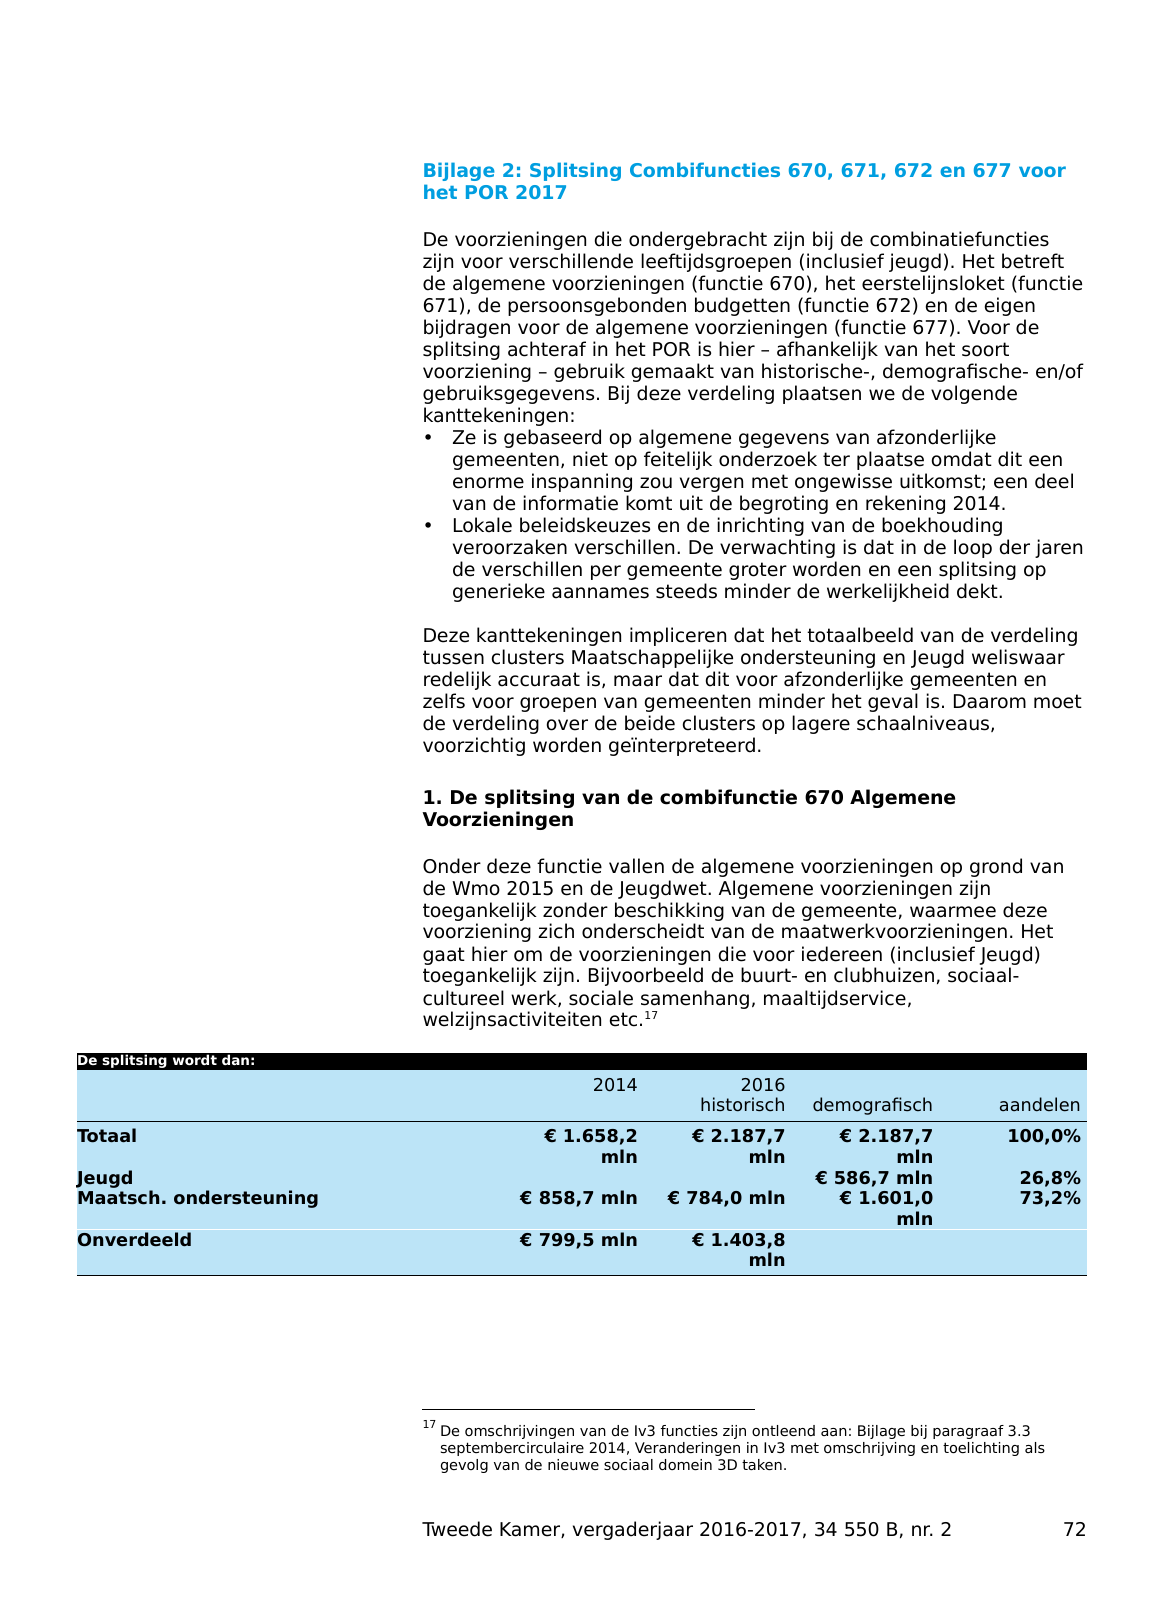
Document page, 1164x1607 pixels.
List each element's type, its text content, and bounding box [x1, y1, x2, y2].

table_cell € 1.403,8 mln [644, 1230, 791, 1275]
table_cell [791, 1070, 939, 1095]
text • Ze is gebaseerd op algemene gegevens van afzonderlijke gemeenten, niet op feitelijk onderzoek ter plaatse omdat dit een enorme inspanning zou vergen met ongewisse uitkomst; een deel van de informatie komt uit de begroting en rekening 2014. [422, 427, 1087, 514]
text • Lokale beleidskeuzes en de inrichting van de boekhouding veroorzaken verschillen. De verwachting is dat in de loop der jaren de verschillen per gemeente groter worden en een splitsing op generieke aannames steeds minder de werkelijkheid dekt. [422, 514, 1087, 602]
subtitle Bijlage 2: Splitsing Combifuncties 670, 671, 672 en 677 voor het POR 2017 [422, 160, 1087, 204]
text Deze kanttekeningen impliceren dat het totaalbeeld van de verdeling tussen clusters Maatschappelijke ondersteuning en Jeugd weliswaar redelijk accuraat is, maar dat dit voor afzonderlijke gemeenten en zelfs voor groepen van gemeenten minder het geval is. Daarom moet de verdeling over de beide clusters op lagere schaalniveaus, voorzichtig worden geïnterpreteerd. [422, 625, 1087, 757]
table_cell 73,2% [939, 1188, 1087, 1229]
table_cell € 2.187,7 mln [791, 1122, 939, 1168]
table_cell 26,8% [939, 1168, 1087, 1188]
table_cell € 858,7 mln [496, 1188, 644, 1229]
table_cell historisch [644, 1095, 791, 1121]
text De omschrijvingen van de Iv3 functies zijn ontleend aan: Bijlage bij paragraaf 3.3 septembercirculaire 2014, Veranderingen in Iv3 met omschrijving en toelichting als gevolg van de nieuwe sociaal domein 3D taken. [422, 1418, 1087, 1474]
table_cell € 799,5 mln [496, 1230, 644, 1275]
table_cell € 2.187,7 mln [644, 1122, 791, 1168]
table_cell € 1.601,0 mln [791, 1188, 939, 1229]
table_cell Maatsch. ondersteuning [77, 1188, 496, 1229]
table_cell demografisch [791, 1095, 939, 1121]
table_cell [939, 1070, 1087, 1095]
subtitle 1. De splitsing van de combifunctie 670 Algemene Voorzieningen [422, 787, 1087, 831]
table_cell [77, 1095, 496, 1121]
table_cell € 1.658,2 mln [496, 1122, 644, 1168]
table_cell [939, 1230, 1087, 1275]
table_cell Jeugd [77, 1168, 496, 1188]
text Onder deze functie vallen de algemene voorzieningen op grond van de Wmo 2015 en de Jeugdwet. Algemene voorzieningen zijn toegankelijk zonder beschikking van de gemeente, waarmee deze voorziening zich onderscheidt van de maatwerkvoorzieningen. Het gaat hier om de voorzieningen die voor iedereen (inclusief Jeugd) toegankelijk zijn. Bijvoorbeeld de buurt- en clubhuizen, sociaal-cultureel werk, sociale samenhang, maaltijdservice, welzijnsactiviteiten etc. [422, 856, 1087, 1031]
table_header De splitsing wordt dan: [77, 1053, 1087, 1069]
text De voorzieningen die ondergebracht zijn bij de combinatiefuncties zijn voor verschillende leeftijdsgroepen (inclusief jeugd). Het betreft de algemene voorzieningen (functie 670), het eerstelijnsloket (functie 671), de persoonsgebonden budgetten (functie 672) en de eigen bijdragen voor de algemene voorzieningen (functie 677). Voor de splitsing achteraf in het POR is hier – afhankelijk van het soort voorziening – gebruik gemaakt van historische-, demografische- en/of gebruiksgegevens. Bij deze verdeling plaatsen we de volgende kanttekeningen: [422, 229, 1087, 427]
table_cell [496, 1095, 644, 1121]
table_cell [77, 1070, 496, 1095]
table_cell 2014 [496, 1070, 644, 1095]
table_cell [496, 1168, 644, 1188]
table_cell Totaal [77, 1122, 496, 1168]
table_cell Onverdeeld [77, 1230, 496, 1275]
table_cell [644, 1168, 791, 1188]
table_cell [791, 1230, 939, 1275]
table_cell 100,0% [939, 1122, 1087, 1168]
table_cell € 784,0 mln [644, 1188, 791, 1229]
table_cell 2016 [644, 1070, 791, 1095]
table_cell aandelen [939, 1095, 1087, 1121]
table_cell € 586,7 mln [791, 1168, 939, 1188]
